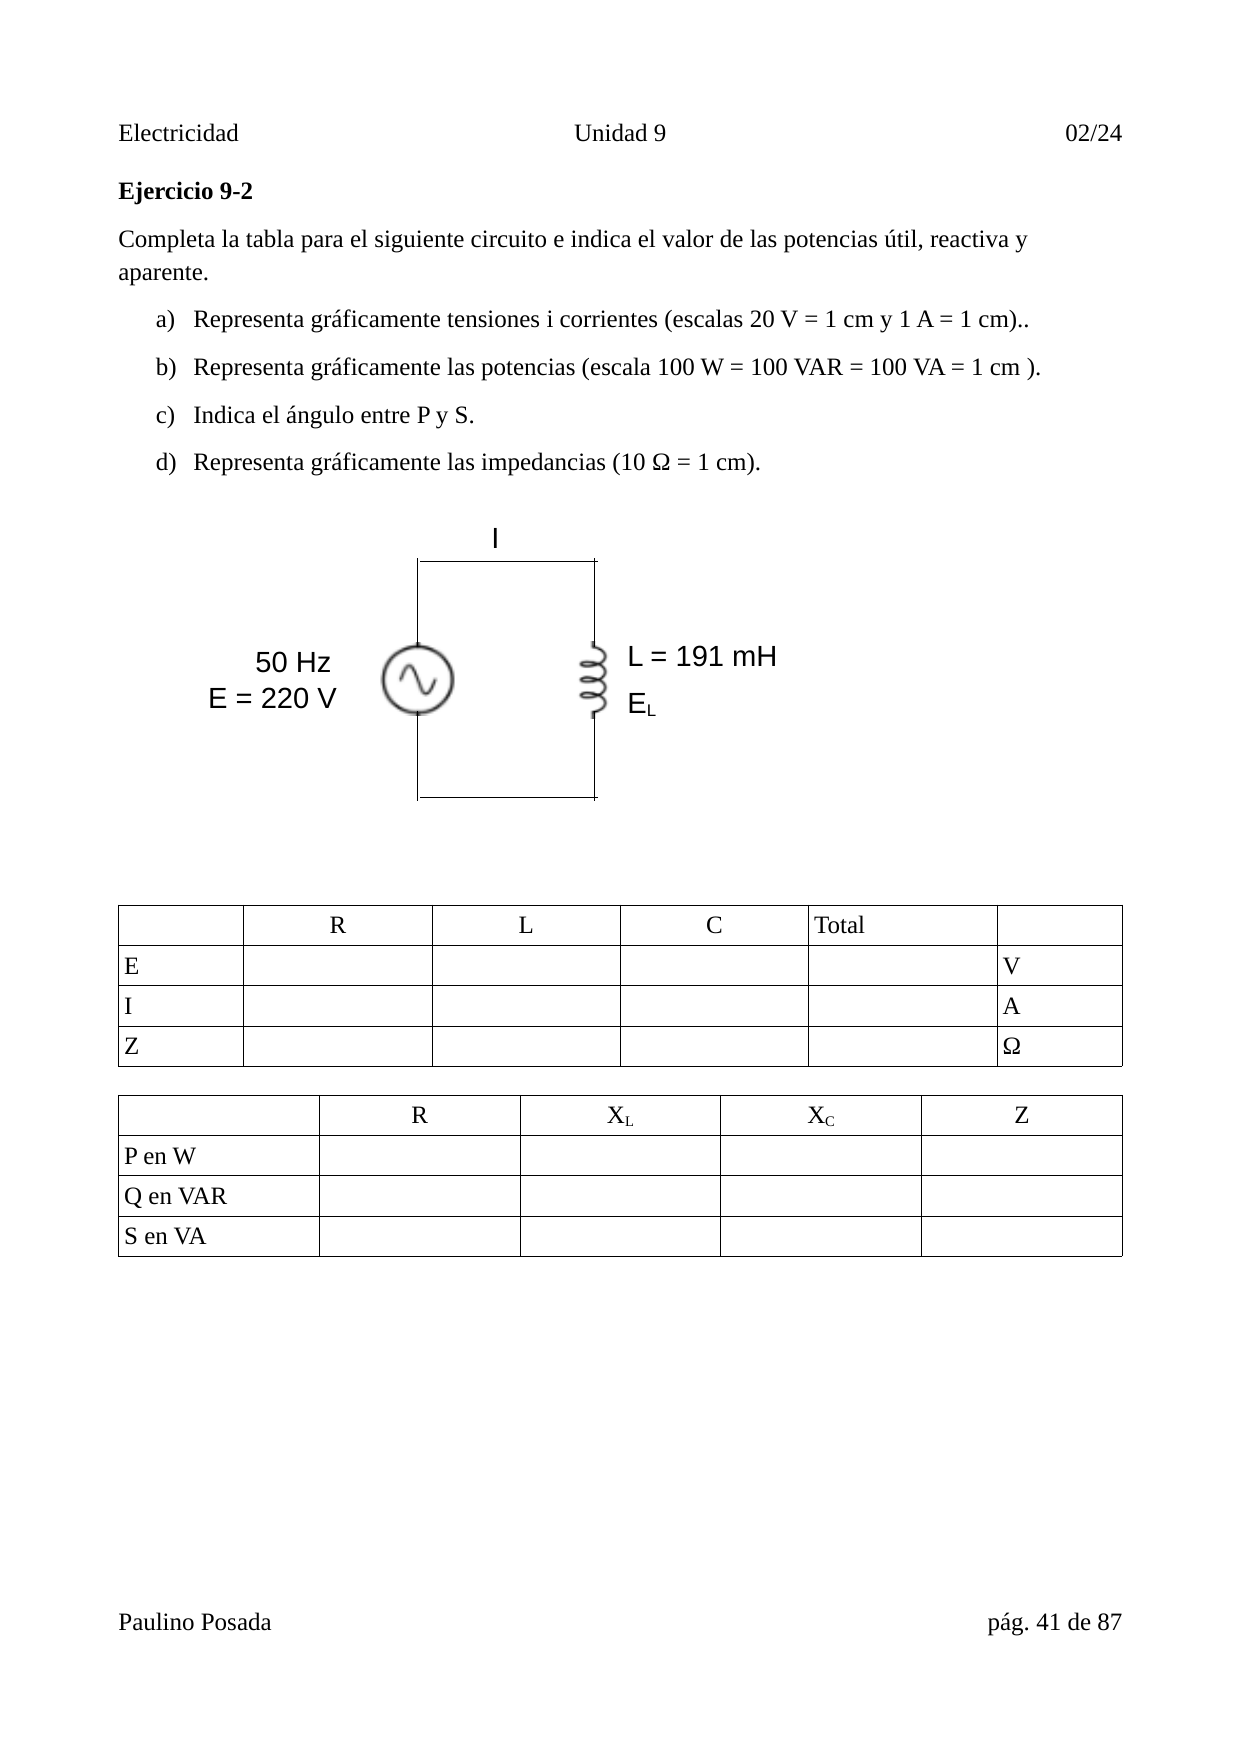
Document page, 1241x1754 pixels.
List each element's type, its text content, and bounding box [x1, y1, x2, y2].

table_cell [320, 1136, 520, 1175]
table_cell [809, 1027, 997, 1066]
table_header C [621, 906, 808, 945]
list Representa gráficamente tensiones i corrientes (escalas 20 V = 1 cm y 1 A = 1 cm).. [156, 304, 1122, 333]
text Ejercicio 9-2 [118, 176, 1122, 205]
table_cell [244, 986, 432, 1026]
list Representa gráficamente las potencias (escala 100 W = 100 VAR = 100 VA = 1 cm ). [156, 352, 1122, 381]
table_cell P en W [119, 1136, 319, 1175]
table_header XC [721, 1096, 921, 1135]
table_cell [922, 1176, 1122, 1216]
table_cell [721, 1176, 921, 1216]
table_cell [521, 1136, 720, 1175]
table_cell [721, 1136, 921, 1175]
table_cell [621, 1027, 808, 1066]
text Completa la tabla para el siguiente circuito e indica el valor de las potencias útil, reactiva y aparente. [118, 224, 1122, 286]
picture [379, 642, 457, 716]
table_cell Ω [998, 1027, 1122, 1066]
table_cell E [119, 946, 243, 985]
table_header L [433, 906, 620, 945]
table_header R [320, 1096, 520, 1135]
table_cell [433, 986, 620, 1026]
table_cell [320, 1176, 520, 1216]
table_cell [721, 1217, 921, 1256]
table_header [119, 1096, 319, 1135]
table_cell I [119, 986, 243, 1026]
table_cell [433, 946, 620, 985]
table_cell V [998, 946, 1122, 985]
list Indica el ángulo entre P y S. [156, 400, 1122, 428]
table_header [998, 906, 1122, 945]
table_cell [922, 1217, 1122, 1256]
table_cell [809, 986, 997, 1026]
list Representa gráficamente las impedancias (10 Ω = 1 cm). [156, 447, 1122, 476]
table_cell A [998, 986, 1122, 1026]
table_header Z [922, 1096, 1122, 1135]
picture [572, 641, 610, 719]
table_header XL [521, 1096, 720, 1135]
table_cell [621, 946, 808, 985]
table_cell [621, 986, 808, 1026]
table_cell [244, 946, 432, 985]
table_cell Z [119, 1027, 243, 1066]
table_cell S en VA [119, 1217, 319, 1256]
table_cell Q en VAR [119, 1176, 319, 1216]
table_cell [433, 1027, 620, 1066]
table_header R [244, 906, 432, 945]
table_cell [244, 1027, 432, 1066]
table_cell [320, 1217, 520, 1256]
table_header Total [809, 906, 997, 945]
table_header [119, 906, 243, 945]
table_cell [521, 1217, 720, 1256]
table_cell [809, 946, 997, 985]
table_cell [922, 1136, 1122, 1175]
table_cell [521, 1176, 720, 1216]
